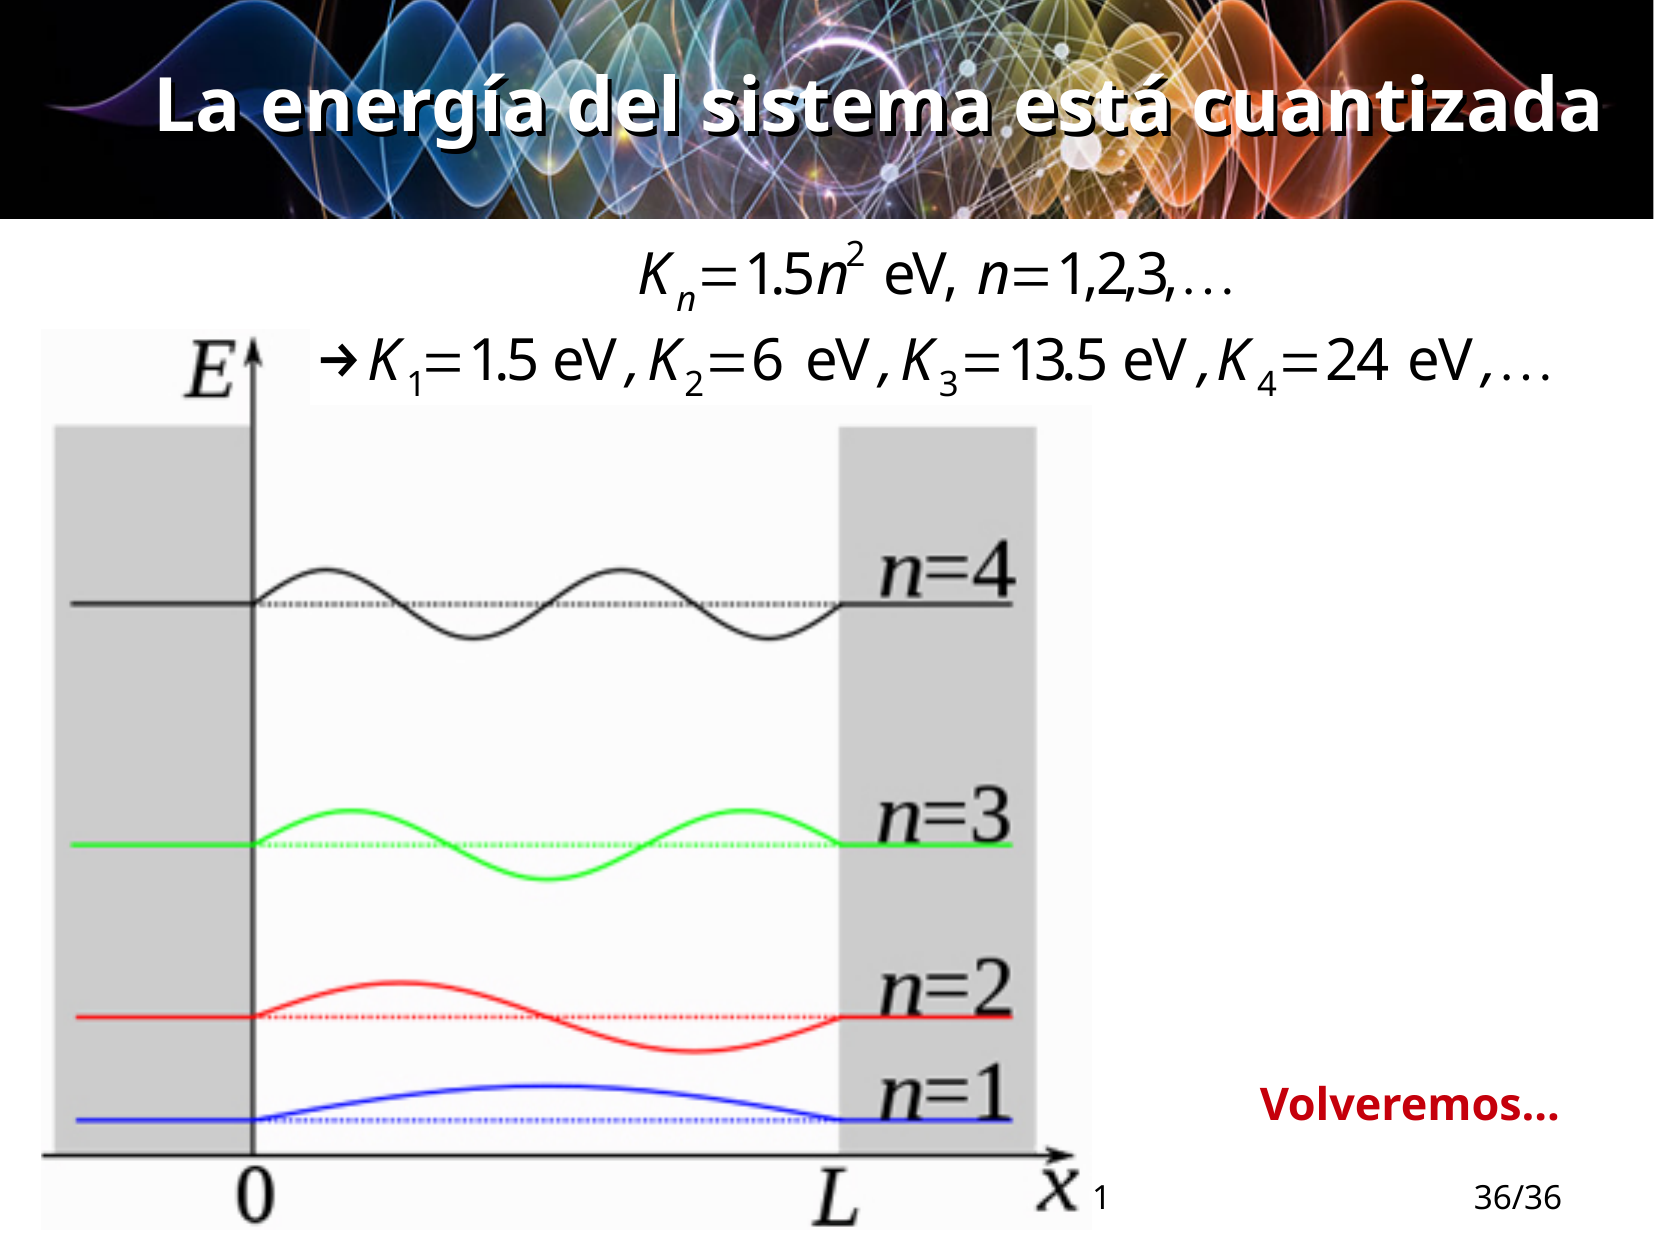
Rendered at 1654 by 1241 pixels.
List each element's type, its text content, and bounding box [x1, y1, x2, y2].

picture [0, 0, 1654, 219]
chart [310, 232, 1561, 406]
picture [41, 329, 1092, 1231]
title La energía del sistema está cuantizada [45, 15, 1606, 191]
text_box Volveremos... [1245, 1065, 1606, 1156]
